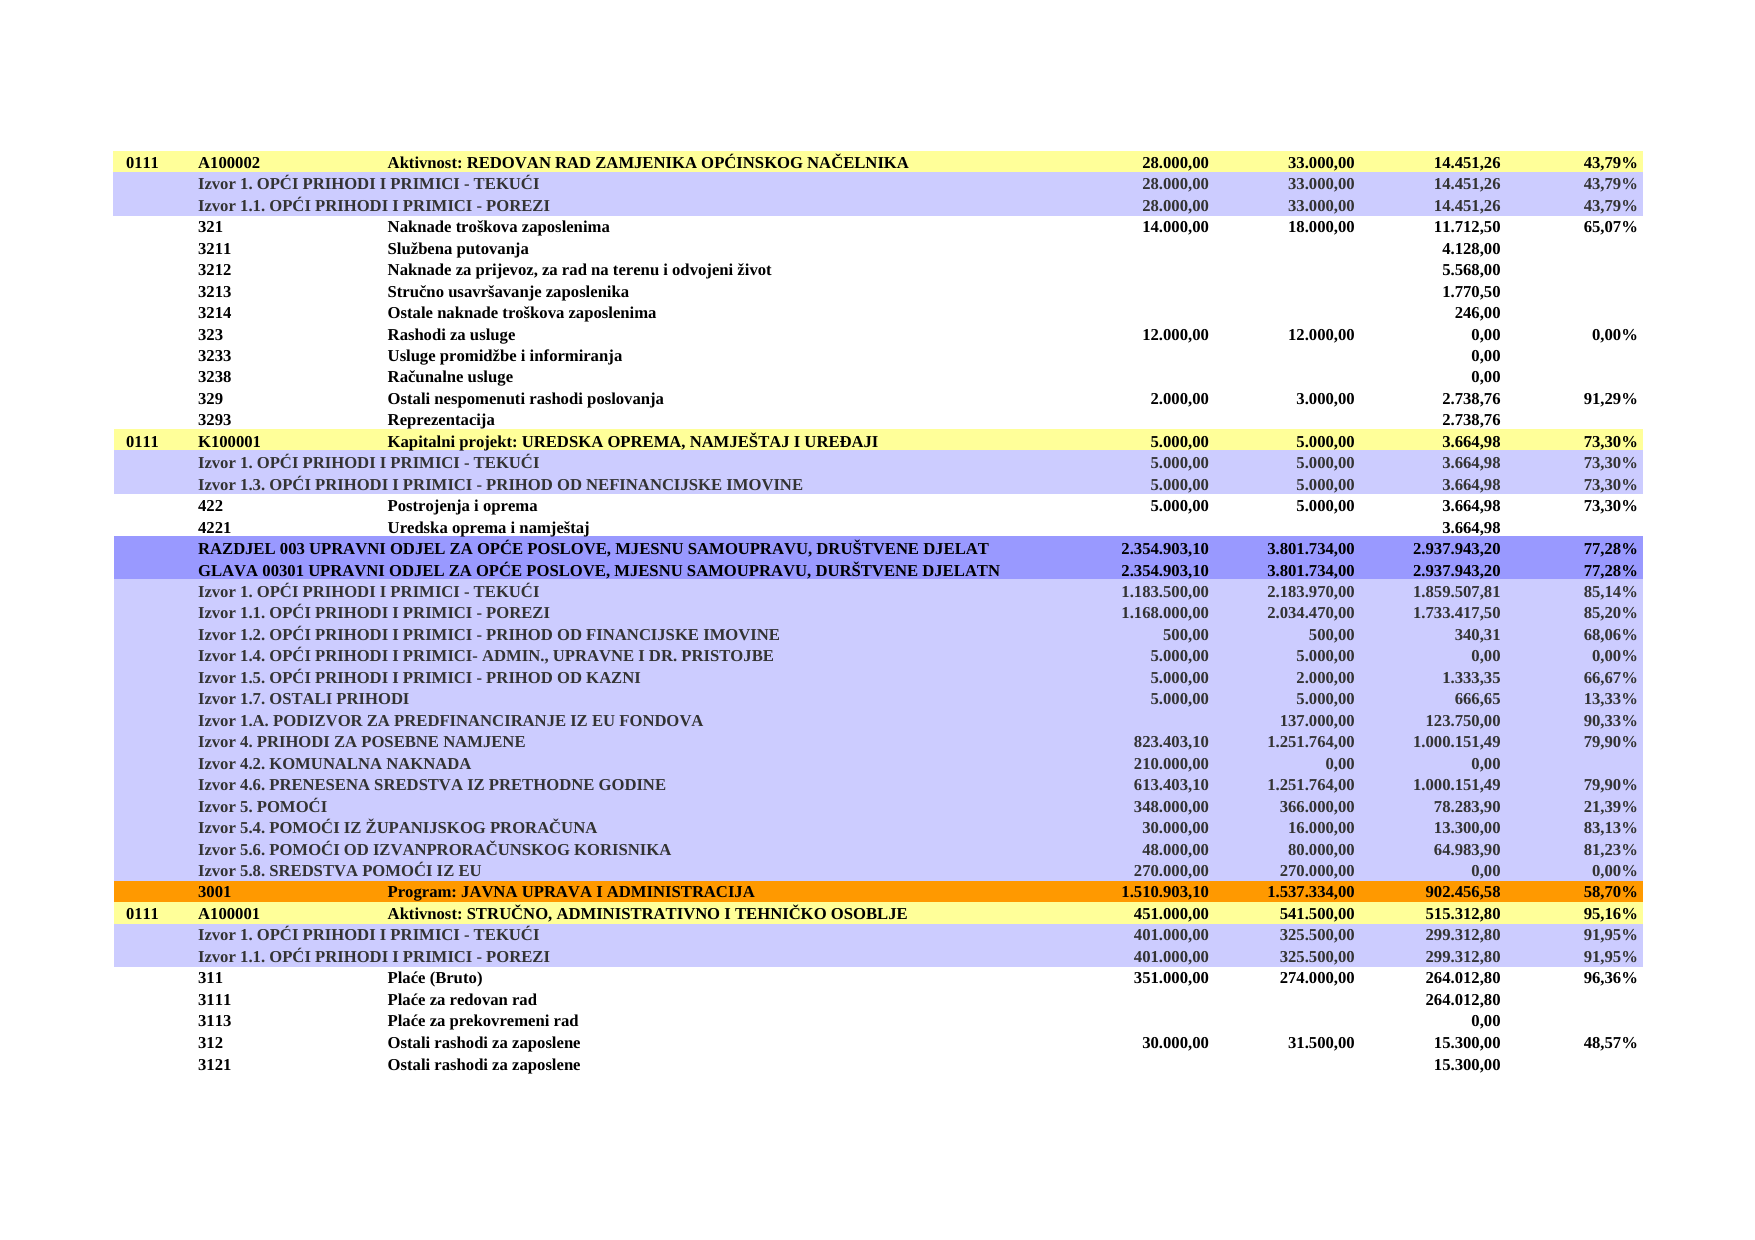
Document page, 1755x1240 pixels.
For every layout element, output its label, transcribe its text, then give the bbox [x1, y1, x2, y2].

table_cell Uredska oprema i namještaj [388, 515, 1083, 536]
table_cell 4.128,00 [1373, 236, 1537, 258]
table_cell [1538, 515, 1637, 536]
table_cell 14.000,00 [1083, 216, 1227, 236]
table_cell [1083, 279, 1227, 301]
table_cell [1083, 301, 1227, 322]
table_cell [1538, 236, 1637, 258]
table_cell [115, 279, 198, 301]
table_cell Naknade za prijevoz, za rad na terenu i odvojeni život [388, 258, 1083, 279]
table_cell [115, 216, 198, 236]
table_cell 2.000,00 [1083, 386, 1227, 408]
table_cell 311 [198, 967, 387, 987]
table_cell [1227, 301, 1373, 322]
table_cell 264.012,80 [1373, 967, 1537, 987]
table_cell [1083, 344, 1227, 365]
table_cell Službena putovanja [388, 236, 1083, 258]
table_cell 1.770,50 [1373, 279, 1537, 301]
table_cell Postrojenja i oprema [388, 494, 1083, 515]
table_cell [1083, 236, 1227, 258]
table_cell 3213 [198, 279, 387, 301]
table_cell [1538, 365, 1637, 386]
table_cell 321 [198, 216, 387, 236]
table_cell [1538, 258, 1637, 279]
table_cell 264.012,80 [1373, 988, 1537, 1009]
table_cell 422 [198, 494, 387, 515]
table_cell 351.000,00 [1083, 967, 1227, 987]
table_cell Naknade troškova zaposlenima [388, 216, 1083, 236]
table_cell [115, 408, 198, 429]
table_cell [1538, 279, 1637, 301]
table_cell 3113 [198, 1009, 387, 1030]
table_cell 3214 [198, 301, 387, 322]
table_cell 2.738,76 [1373, 408, 1537, 429]
table_cell [1227, 1052, 1373, 1074]
table_cell 2.738,76 [1373, 386, 1537, 408]
table_cell 3.664,98 [1373, 494, 1537, 515]
table_cell 5.000,00 [1227, 494, 1373, 515]
table_cell [1227, 988, 1373, 1009]
table_cell 15.300,00 [1373, 1030, 1537, 1052]
table_cell 274.000,00 [1227, 967, 1373, 987]
table_cell [1538, 988, 1637, 1009]
table_cell [1538, 301, 1637, 322]
table_cell [115, 1009, 198, 1030]
table_cell 312 [198, 1030, 387, 1052]
table_cell 96,36% [1538, 967, 1637, 987]
table_cell [1227, 1009, 1373, 1030]
table_cell [115, 322, 198, 344]
table_cell 3293 [198, 408, 387, 429]
table_cell [115, 365, 198, 386]
table_cell 15.300,00 [1373, 1052, 1537, 1074]
table_cell Ostali rashodi za zaposlene [388, 1030, 1083, 1052]
table_cell [1538, 1052, 1637, 1074]
table_cell Ostali rashodi za zaposlene [388, 1052, 1083, 1074]
table_cell 0,00 [1373, 365, 1537, 386]
table_cell 5.568,00 [1373, 258, 1537, 279]
table_cell [115, 236, 198, 258]
table_cell 3121 [198, 1052, 387, 1074]
table_cell 48,57% [1538, 1030, 1637, 1052]
table_cell 91,29% [1538, 386, 1637, 408]
table_cell [1083, 258, 1227, 279]
table_cell 65,07% [1538, 216, 1637, 236]
table_cell Računalne usluge [388, 365, 1083, 386]
table_cell [115, 1052, 198, 1074]
table_cell 18.000,00 [1227, 216, 1373, 236]
table_cell 246,00 [1373, 301, 1537, 322]
table_cell [115, 515, 198, 536]
table_cell [1227, 258, 1373, 279]
table_cell 3.000,00 [1227, 386, 1373, 408]
table_cell [1538, 1009, 1637, 1030]
table_cell 3238 [198, 365, 387, 386]
table_cell [115, 258, 198, 279]
table_cell 30.000,00 [1083, 1030, 1227, 1052]
table_cell 3212 [198, 258, 387, 279]
table_cell [115, 344, 198, 365]
table_cell [1227, 236, 1373, 258]
table_cell [1083, 1052, 1227, 1074]
table_cell [1083, 365, 1227, 386]
table_cell [1538, 408, 1637, 429]
table_cell 12.000,00 [1227, 322, 1373, 344]
table_cell [1227, 365, 1373, 386]
table_cell 3211 [198, 236, 387, 258]
table_cell [1227, 408, 1373, 429]
table_cell Plaće za prekovremeni rad [388, 1009, 1083, 1030]
table_cell 5.000,00 [1083, 494, 1227, 515]
table_cell 0,00 [1373, 344, 1537, 365]
table_cell Rashodi za usluge [388, 322, 1083, 344]
table_cell 3111 [198, 988, 387, 1009]
table_cell [1083, 408, 1227, 429]
table_cell 4221 [198, 515, 387, 536]
table_cell [115, 1030, 198, 1052]
table_cell [1538, 344, 1637, 365]
table_cell Ostale naknade troškova zaposlenima [388, 301, 1083, 322]
table_cell 31.500,00 [1227, 1030, 1373, 1052]
table_cell [1227, 344, 1373, 365]
table_cell Plaće (Bruto) [388, 967, 1083, 987]
table_cell 73,30% [1538, 494, 1637, 515]
table_cell 0,00 [1373, 322, 1537, 344]
table_cell 12.000,00 [1083, 322, 1227, 344]
table_cell Ostali nespomenuti rashodi poslovanja [388, 386, 1083, 408]
table_cell 0,00 [1373, 1009, 1537, 1030]
table_cell Plaće za redovan rad [388, 988, 1083, 1009]
table_cell Reprezentacija [388, 408, 1083, 429]
table_cell [115, 386, 198, 408]
table_cell 11.712,50 [1373, 216, 1537, 236]
table_cell [1227, 279, 1373, 301]
table_cell [1083, 515, 1227, 536]
table_cell 0,00% [1538, 322, 1637, 344]
table_cell [115, 494, 198, 515]
table_cell [1083, 988, 1227, 1009]
table_cell [1227, 515, 1373, 536]
table_cell 323 [198, 322, 387, 344]
table_cell 3.664,98 [1373, 515, 1537, 536]
table_cell [115, 967, 198, 987]
table_cell Usluge promidžbe i informiranja [388, 344, 1083, 365]
table_cell [1083, 1009, 1227, 1030]
table_cell [115, 301, 198, 322]
table_cell 3233 [198, 344, 387, 365]
table_cell 329 [198, 386, 387, 408]
table_cell [115, 988, 198, 1009]
table_cell Stručno usavršavanje zaposlenika [388, 279, 1083, 301]
